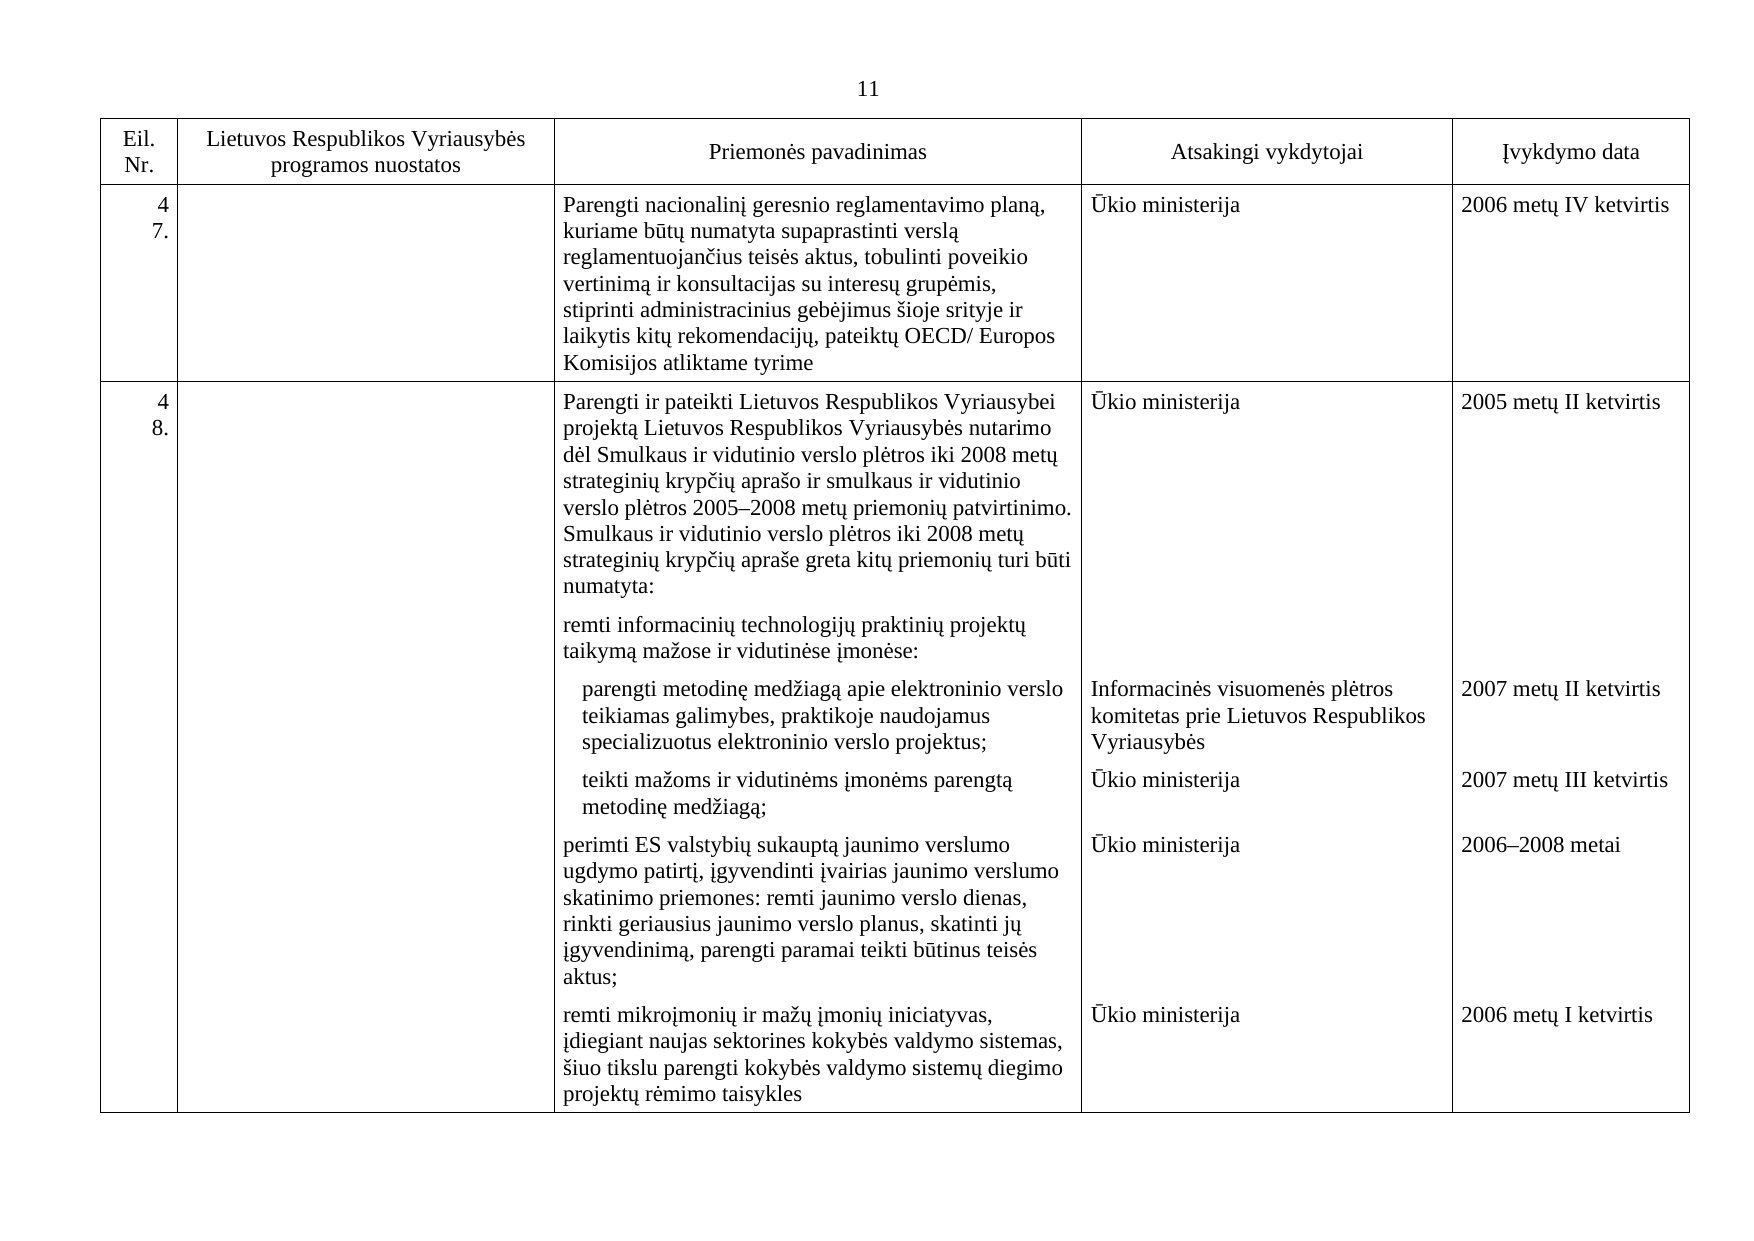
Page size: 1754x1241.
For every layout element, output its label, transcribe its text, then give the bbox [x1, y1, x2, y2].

table_cell [1690, 995, 1754, 1112]
table_cell 2006 metų IV ketvirtis [1453, 185, 1689, 381]
table_cell [1690, 184, 1754, 381]
table_cell Ūkio ministerija [1082, 382, 1452, 605]
table_cell [178, 382, 554, 605]
table_cell [101, 825, 177, 995]
table_cell [1690, 670, 1754, 760]
table_header Priemonės pavadinimas [555, 119, 1081, 184]
table_cell Parengti nacionalinį geresnio reglamentavimo planą, kuriame būtų numatyta supaprastinti verslą reglamentuojančius teisės aktus, tobulinti poveikio vertinimą ir konsultacijas su interesų grupėmis, stiprinti administracinius gebėjimus šioje srityje ir laikytis kitų rekomendacijų, pateiktų OECD/ Europos Komisijos atliktame tyrime [555, 185, 1081, 381]
table_cell remti informacinių technologijų praktinių projektų taikymą mažose ir vidutinėse įmonėse: [555, 605, 1081, 669]
table_cell Ūkio ministerija [1082, 825, 1452, 995]
table_header Įvykdymo data [1453, 119, 1689, 184]
table_cell [178, 605, 554, 669]
table_cell [101, 760, 177, 825]
table_cell Parengti ir pateikti Lietuvos Respublikos Vyriausybei projektą Lietuvos Respublikos Vyriausybės nutarimo dėl Smulkaus ir vidutinio verslo plėtros iki 2008 metų strateginių krypčių aprašo ir smulkaus ir vidutinio verslo plėtros 2005–2008 metų priemonių patvirtinimo. Smulkaus ir vidutinio verslo plėtros iki 2008 metų strateginių krypčių apraše greta kitų priemonių turi būti numatyta: [555, 382, 1081, 605]
table_cell [1690, 760, 1754, 825]
table_header Eil. Nr. [101, 119, 177, 184]
table_cell [1690, 605, 1754, 669]
table_cell 2006 metų I ketvirtis [1453, 995, 1689, 1112]
table_cell [1082, 605, 1452, 669]
table_cell parengti metodinę medžiagą apie elektroninio verslo teikiamas galimybes, praktikoje naudojamus specializuotus elektroninio verslo projektus; [555, 670, 1081, 760]
table_cell [101, 995, 177, 1112]
table_cell [1690, 381, 1754, 605]
table_header [1690, 118, 1754, 184]
table_cell 2007 metų III ketvirtis [1453, 760, 1689, 825]
table_cell [1690, 825, 1754, 995]
table_cell [1453, 605, 1689, 669]
table_cell [178, 760, 554, 825]
table_cell [178, 185, 554, 381]
table_cell Ūkio ministerija [1082, 760, 1452, 825]
table_cell [101, 185, 177, 381]
table_cell [101, 605, 177, 669]
table_cell [178, 825, 554, 995]
table_cell 2006–2008 metai [1453, 825, 1689, 995]
table_cell Ūkio ministerija [1082, 185, 1452, 381]
table_cell [101, 670, 177, 760]
table_cell [178, 995, 554, 1112]
table_cell remti mikroįmonių ir mažų įmonių iniciatyvas, įdiegiant naujas sektorines kokybės valdymo sistemas, šiuo tikslu parengti kokybės valdymo sistemų diegimo projektų rėmimo taisykles [555, 995, 1081, 1112]
table_header Atsakingi vykdytojai [1082, 119, 1452, 184]
table_cell 2005 metų II ketvirtis [1453, 382, 1689, 605]
table_cell [101, 382, 177, 605]
table_cell [178, 670, 554, 760]
table_header Lietuvos Respublikos Vyriausybės programos nuostatos [178, 119, 554, 184]
table_cell perimti ES valstybių sukauptą jaunimo verslumo ugdymo patirtį, įgyvendinti įvairias jaunimo verslumo skatinimo priemones: remti jaunimo verslo dienas, rinkti geriausius jaunimo verslo planus, skatinti jų įgyvendinimą, parengti paramai teikti būtinus teisės aktus; [555, 825, 1081, 995]
table_cell 2007 metų II ketvirtis [1453, 670, 1689, 760]
table_cell Ūkio ministerija [1082, 995, 1452, 1112]
table_cell teikti mažoms ir vidutinėms įmonėms parengtą metodinę medžiagą; [555, 760, 1081, 825]
table_cell Informacinės visuomenės plėtros komitetas prie Lietuvos Respublikos Vyriausybės [1082, 670, 1452, 760]
